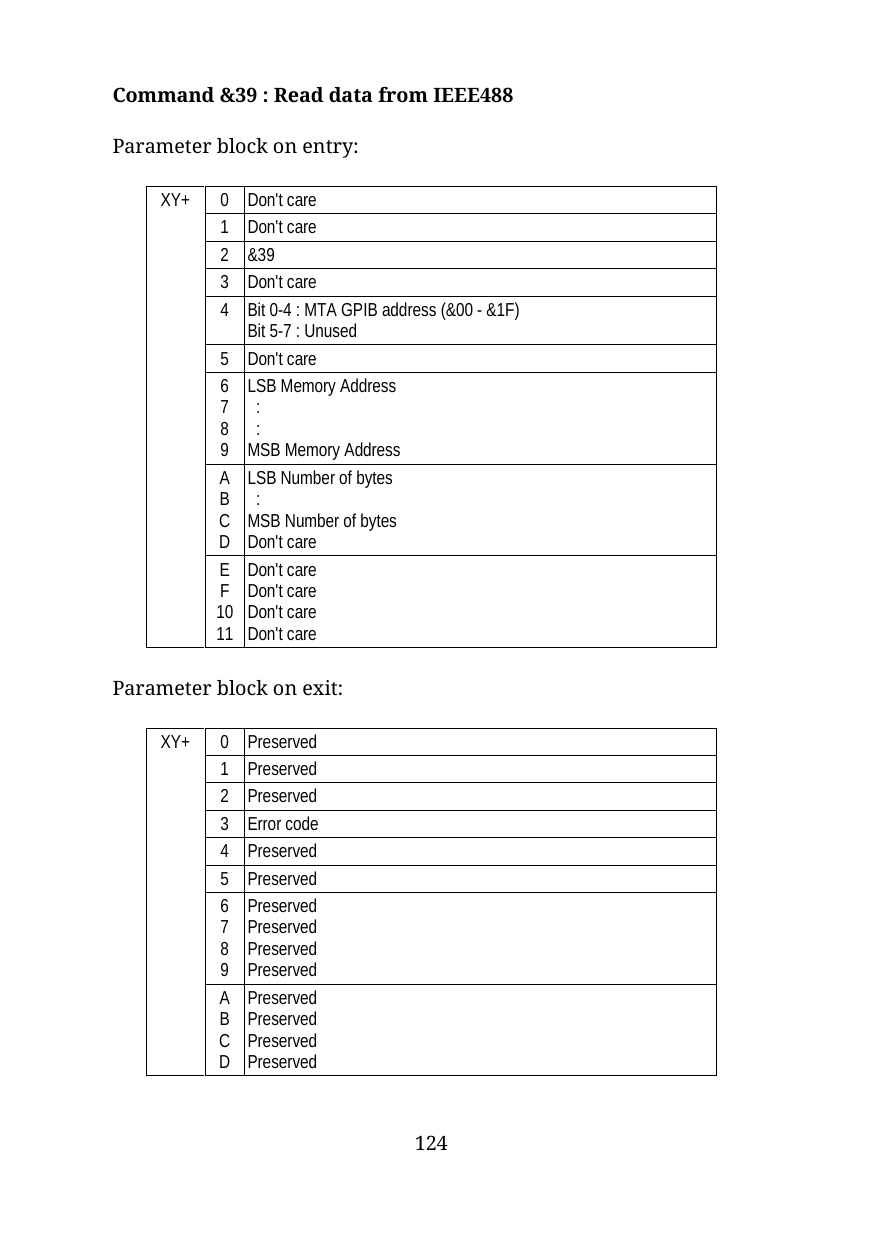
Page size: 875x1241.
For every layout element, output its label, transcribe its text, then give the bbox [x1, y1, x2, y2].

subtitle Command &39 : Read data from IEEE488 [112, 81, 750, 108]
table_header Don't care [245, 187, 716, 213]
table_cell A B C D [206, 465, 244, 555]
text Parameter block on entry: [112, 132, 750, 159]
table_cell Don't care [245, 214, 716, 241]
table_cell &39 [245, 242, 716, 268]
table_cell LSB Number of bytes : MSB Number of bytes Don't care [245, 465, 716, 555]
table_cell 2 [206, 783, 244, 810]
table_cell Preserved Preserved Preserved Preserved [245, 985, 716, 1075]
table_cell 6 7 8 9 [206, 893, 244, 984]
table_cell 5 [206, 345, 244, 372]
table_cell Don't care [245, 345, 716, 372]
table_header 0 [206, 729, 244, 755]
table_cell LSB Memory Address : : MSB Memory Address [245, 373, 716, 464]
table_cell E F 10 11 [206, 556, 244, 647]
table_cell Preserved Preserved Preserved Preserved [245, 893, 716, 984]
table_cell Bit 0-4 : MTA GPIB address (&00 - &1F) Bit 5-7 : Unused [245, 297, 716, 344]
table_cell Preserved [245, 838, 716, 865]
table_cell 4 [206, 297, 244, 344]
table_cell 2 [206, 242, 244, 268]
table_header 0 [206, 187, 244, 213]
table_cell 1 [206, 214, 244, 241]
table_cell 3 [206, 811, 244, 837]
table_header XY+ [147, 187, 204, 647]
table_cell Preserved [245, 783, 716, 810]
table_cell Preserved [245, 866, 716, 892]
table_cell A B C D [206, 985, 244, 1075]
table_cell 3 [206, 269, 244, 296]
table_header XY+ [147, 729, 204, 1075]
table_cell Preserved [245, 756, 716, 782]
table_cell 4 [206, 838, 244, 865]
table_cell Error code [245, 811, 716, 837]
text Parameter block on exit: [112, 674, 750, 701]
table_cell 1 [206, 756, 244, 782]
table_cell Don't care Don't care Don't care Don't care [245, 556, 716, 647]
table_cell 6 7 8 9 [206, 373, 244, 464]
table_cell 5 [206, 866, 244, 892]
table_cell Don't care [245, 269, 716, 296]
table_header Preserved [245, 729, 716, 755]
